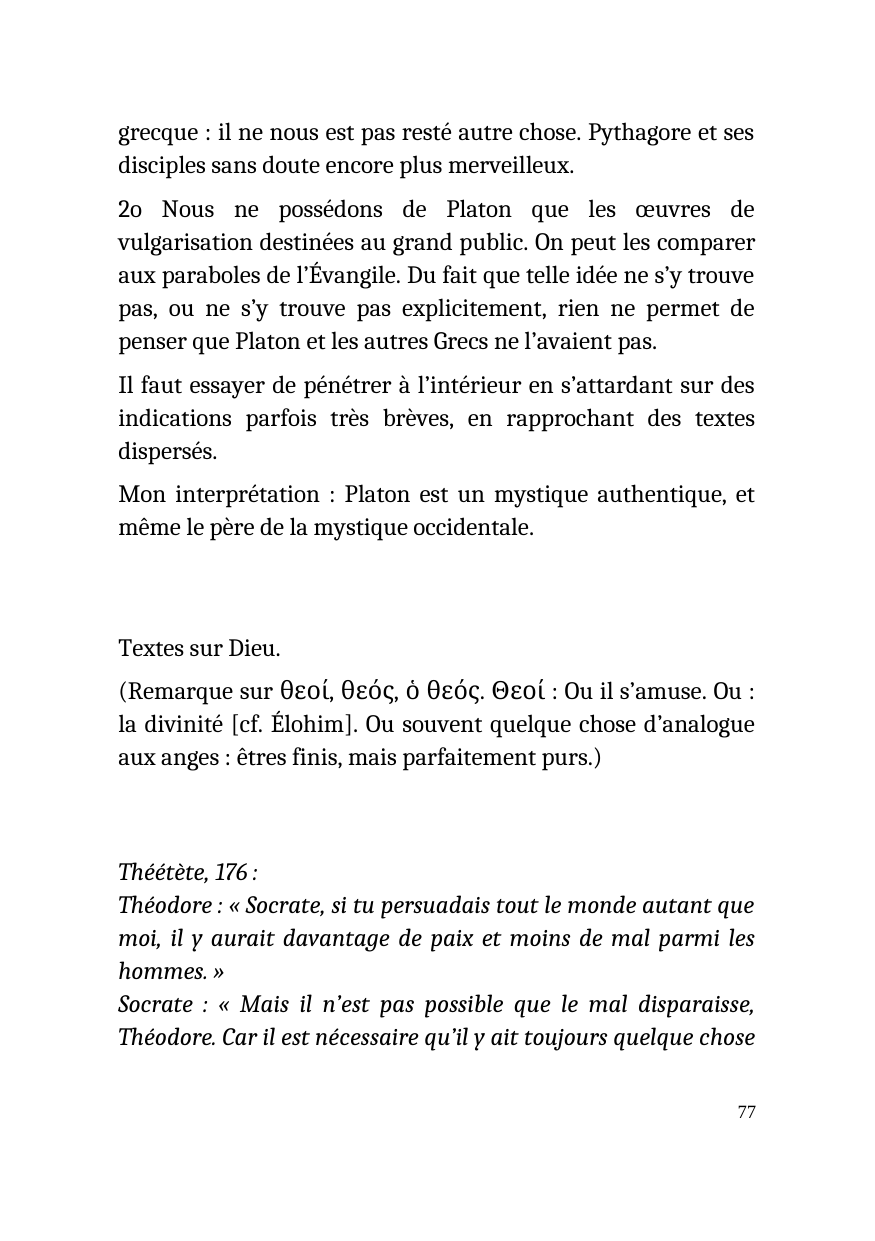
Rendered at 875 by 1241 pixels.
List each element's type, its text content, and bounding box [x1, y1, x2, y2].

text Théodore : « Socrate, si tu persuadais tout le monde autant que moi, il y aurait davantage de paix et moins de mal parmi les hommes. » [118, 891, 756, 986]
text Textes sur Dieu. [118, 633, 756, 662]
text Mon interprétation : Platon est un mystique authentique, et même le père de la mystique occidentale. [118, 480, 756, 542]
text Théétète, 176 : [118, 858, 756, 887]
text Il faut essayer de pénétrer à l’intérieur en s’attardant sur des indications parfois très brèves, en rapprochant des textes dispersés. [118, 371, 756, 465]
text grecque : il ne nous est pas resté autre chose. Pythagore et ses disciples sans doute encore plus merveilleux. [118, 118, 756, 180]
text 2o Nous ne possédons de Platon que les œuvres de vulgarisation destinées au grand public. On peut les comparer aux paraboles de l’Évangile. Du fait que telle idée ne s’y trouve pas, ou ne s’y trouve pas explicitement, rien ne permet de penser que Platon et les autres Grecs ne l’avaient pas. [118, 195, 756, 356]
text (Remarque sur θεοί, θεός, ὁ θεός. Θεοί : Ou il s’amuse. Ou : la divinité [cf. Élohim]. Ou souvent quelque chose d’analogue aux anges : êtres finis, mais parfaitement purs.) [118, 677, 756, 772]
text Socrate : « Mais il n’est pas possible que le mal disparaisse, Théodore. Car il est nécessaire qu’il y ait toujours quelque chose [118, 990, 756, 1052]
